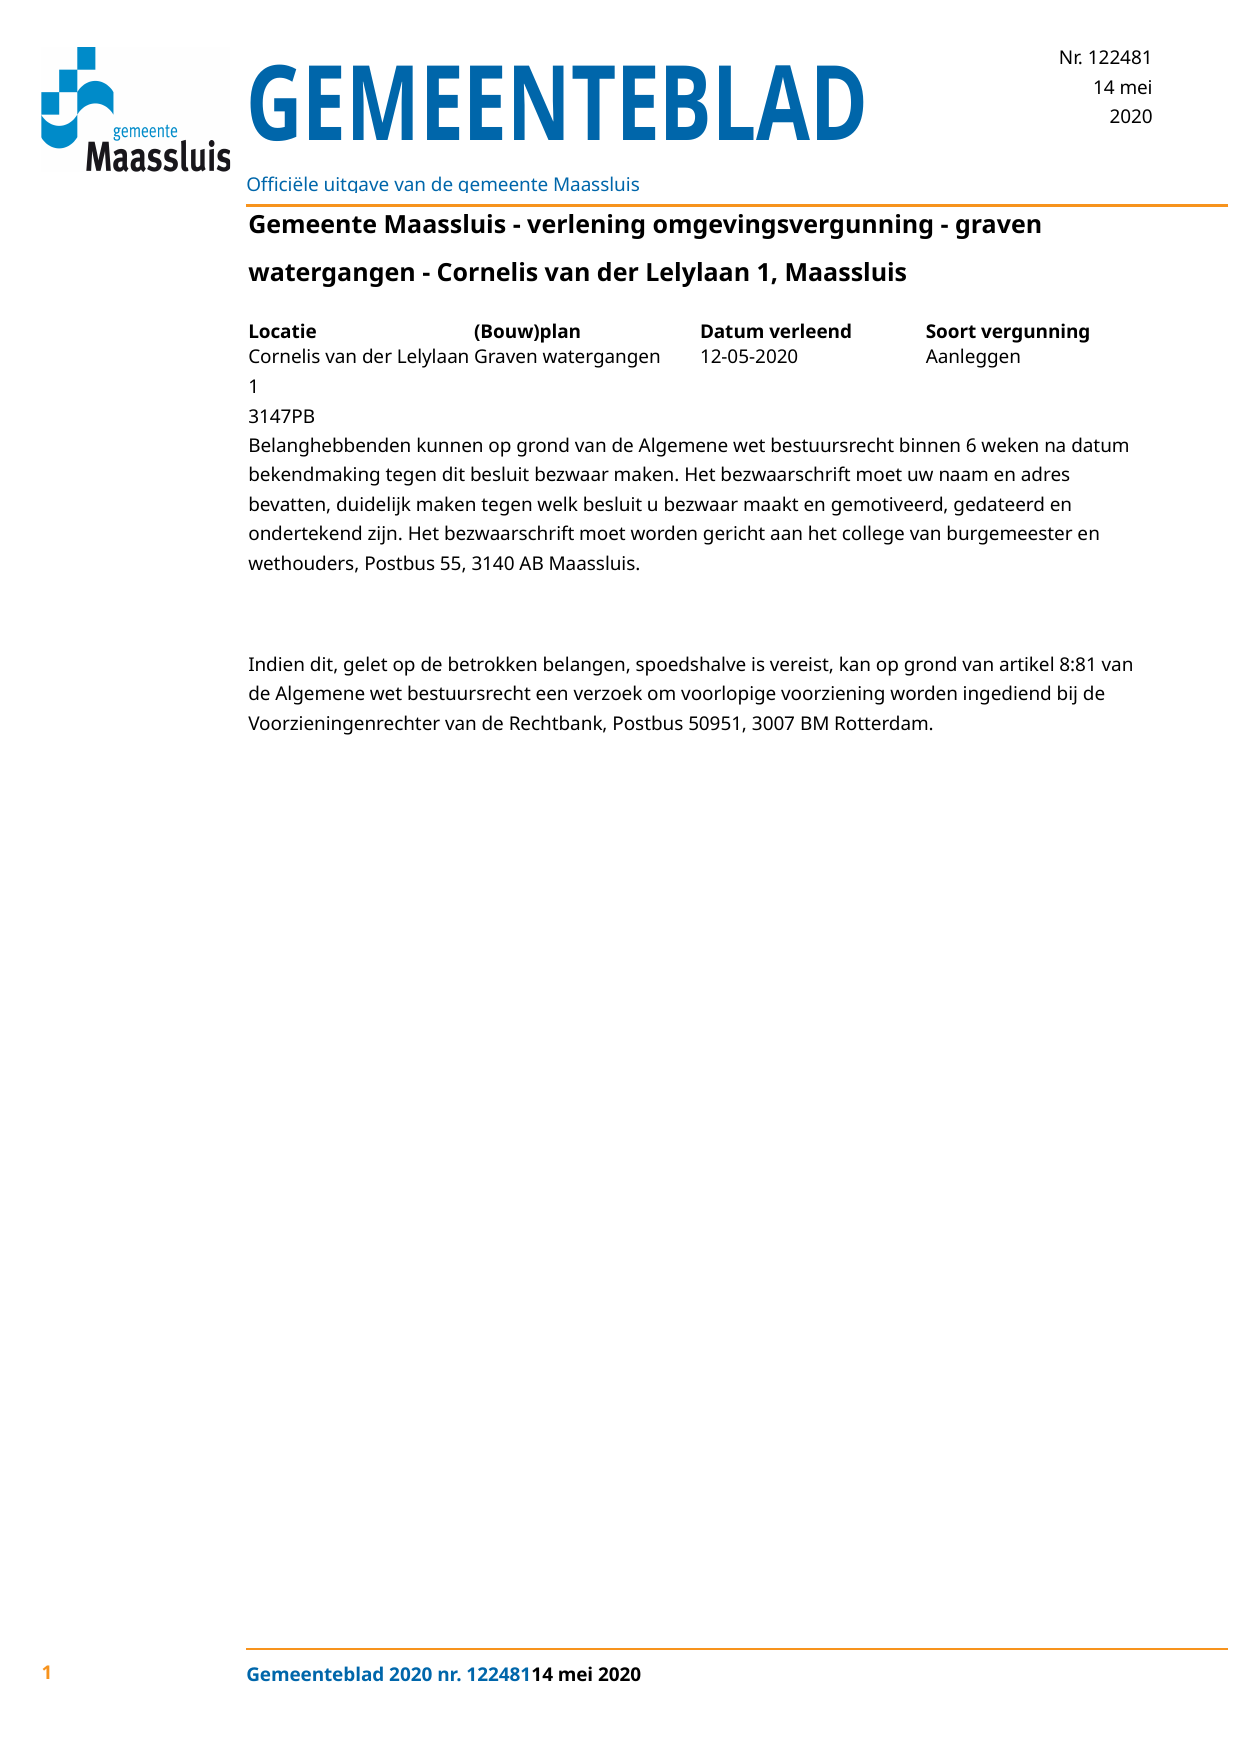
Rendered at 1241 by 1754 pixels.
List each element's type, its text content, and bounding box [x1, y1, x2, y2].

table_header (Bouw)plan [474, 318, 700, 344]
picture [41, 47, 231, 172]
table_cell Aanleggen [926, 344, 1152, 429]
table_header Locatie [248, 318, 474, 344]
table_cell Cornelis van der Lelylaan 1 3147PB [248, 344, 474, 429]
text Indien dit, gelet op de betrokken belangen, spoedshalve is vereist, kan op grond van artikel 8:81 van de Algemene wet bestuursrecht een verzoek om voorlopige voorziening worden ingediend bij de Voorzieningenrechter van de Rechtbank, Postbus 50951, 3007 BM Rotterdam. [248, 651, 1152, 736]
table_header Datum verleend [700, 318, 926, 344]
table_cell Graven watergangen [474, 344, 700, 429]
picture [41, 47, 77, 92]
table_header Soort vergunning [926, 318, 1152, 344]
text Gemeente Maassluis - verlening omgevingsvergunning - graven watergangen - Cornelis van der Lelylaan 1, Maassluis [248, 207, 1152, 288]
table_cell 12-05-2020 [700, 344, 926, 429]
text Belanghebbenden kunnen op grond van de Algemene wet bestuursrecht binnen 6 weken na datum bekendmaking tegen dit besluit bezwaar maken. Het bezwaarschrift moet uw naam en adres bevatten, duidelijk maken tegen welk besluit u bezwaar maakt en gemotiveerd, gedateerd en ondertekend zijn. Het bezwaarschrift moet worden gericht aan het college van burgemeester en wethouders, Postbus 55, 3140 AB Maassluis. [248, 432, 1152, 576]
